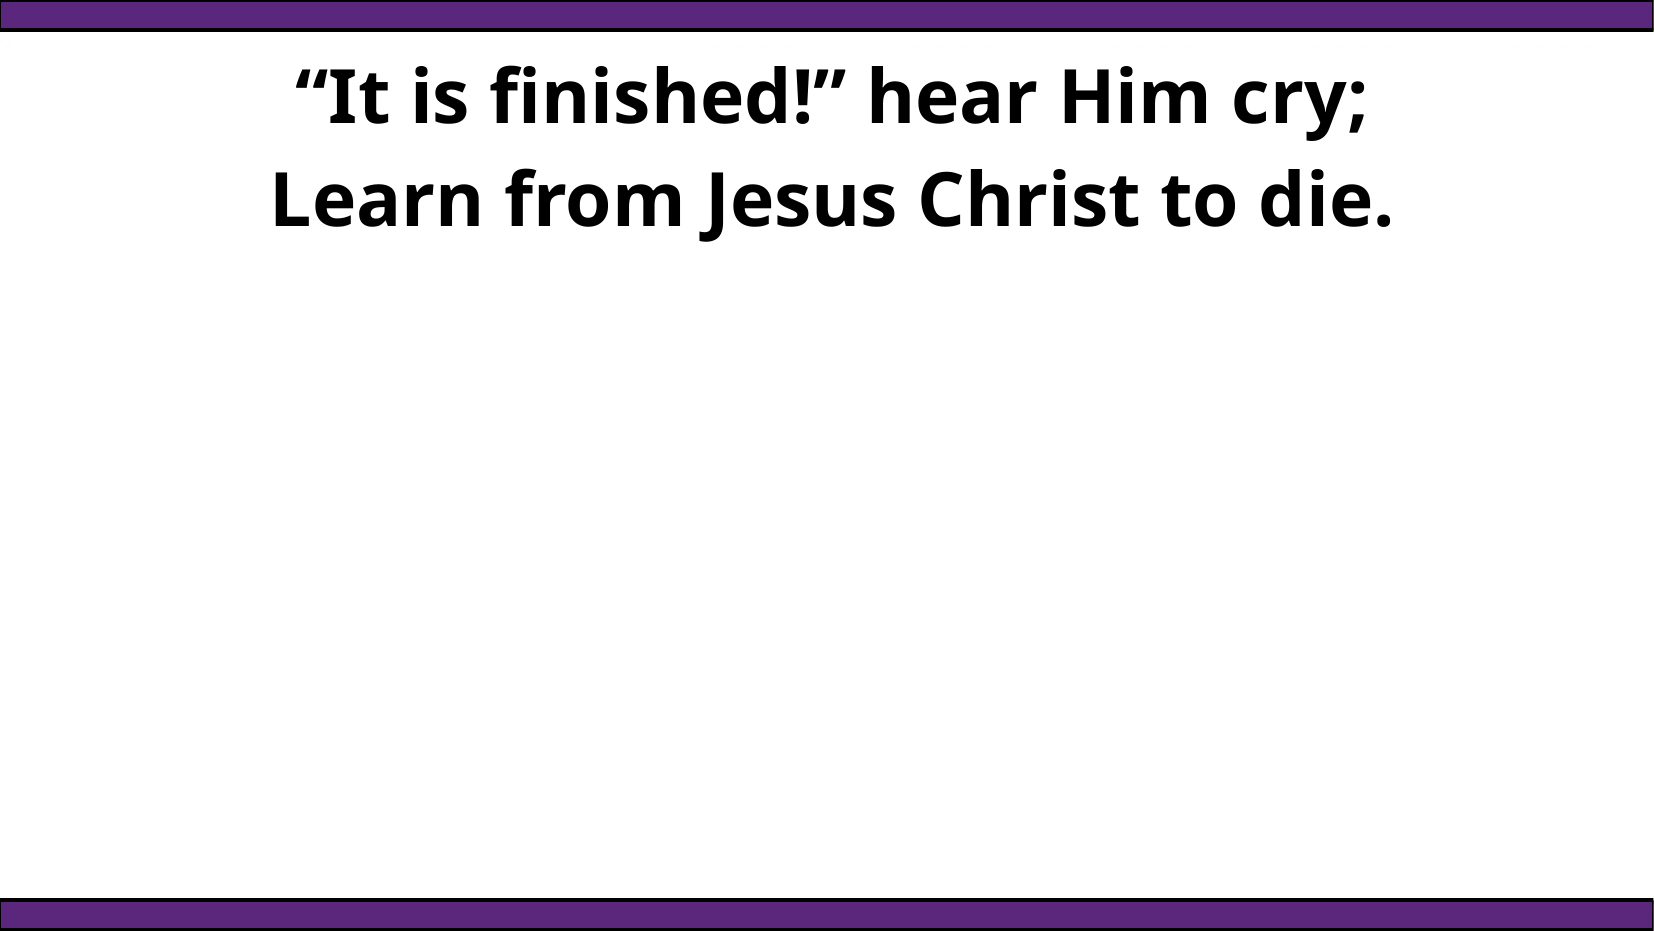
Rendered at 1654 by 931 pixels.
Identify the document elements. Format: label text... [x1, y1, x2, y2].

text_box [0, 900, 1654, 931]
picture [0, 31, 1654, 900]
text_box “It is finished!” hear Him cry; Learn from Jesus Christ to die. [52, 36, 1613, 251]
text_box [0, 0, 1654, 31]
